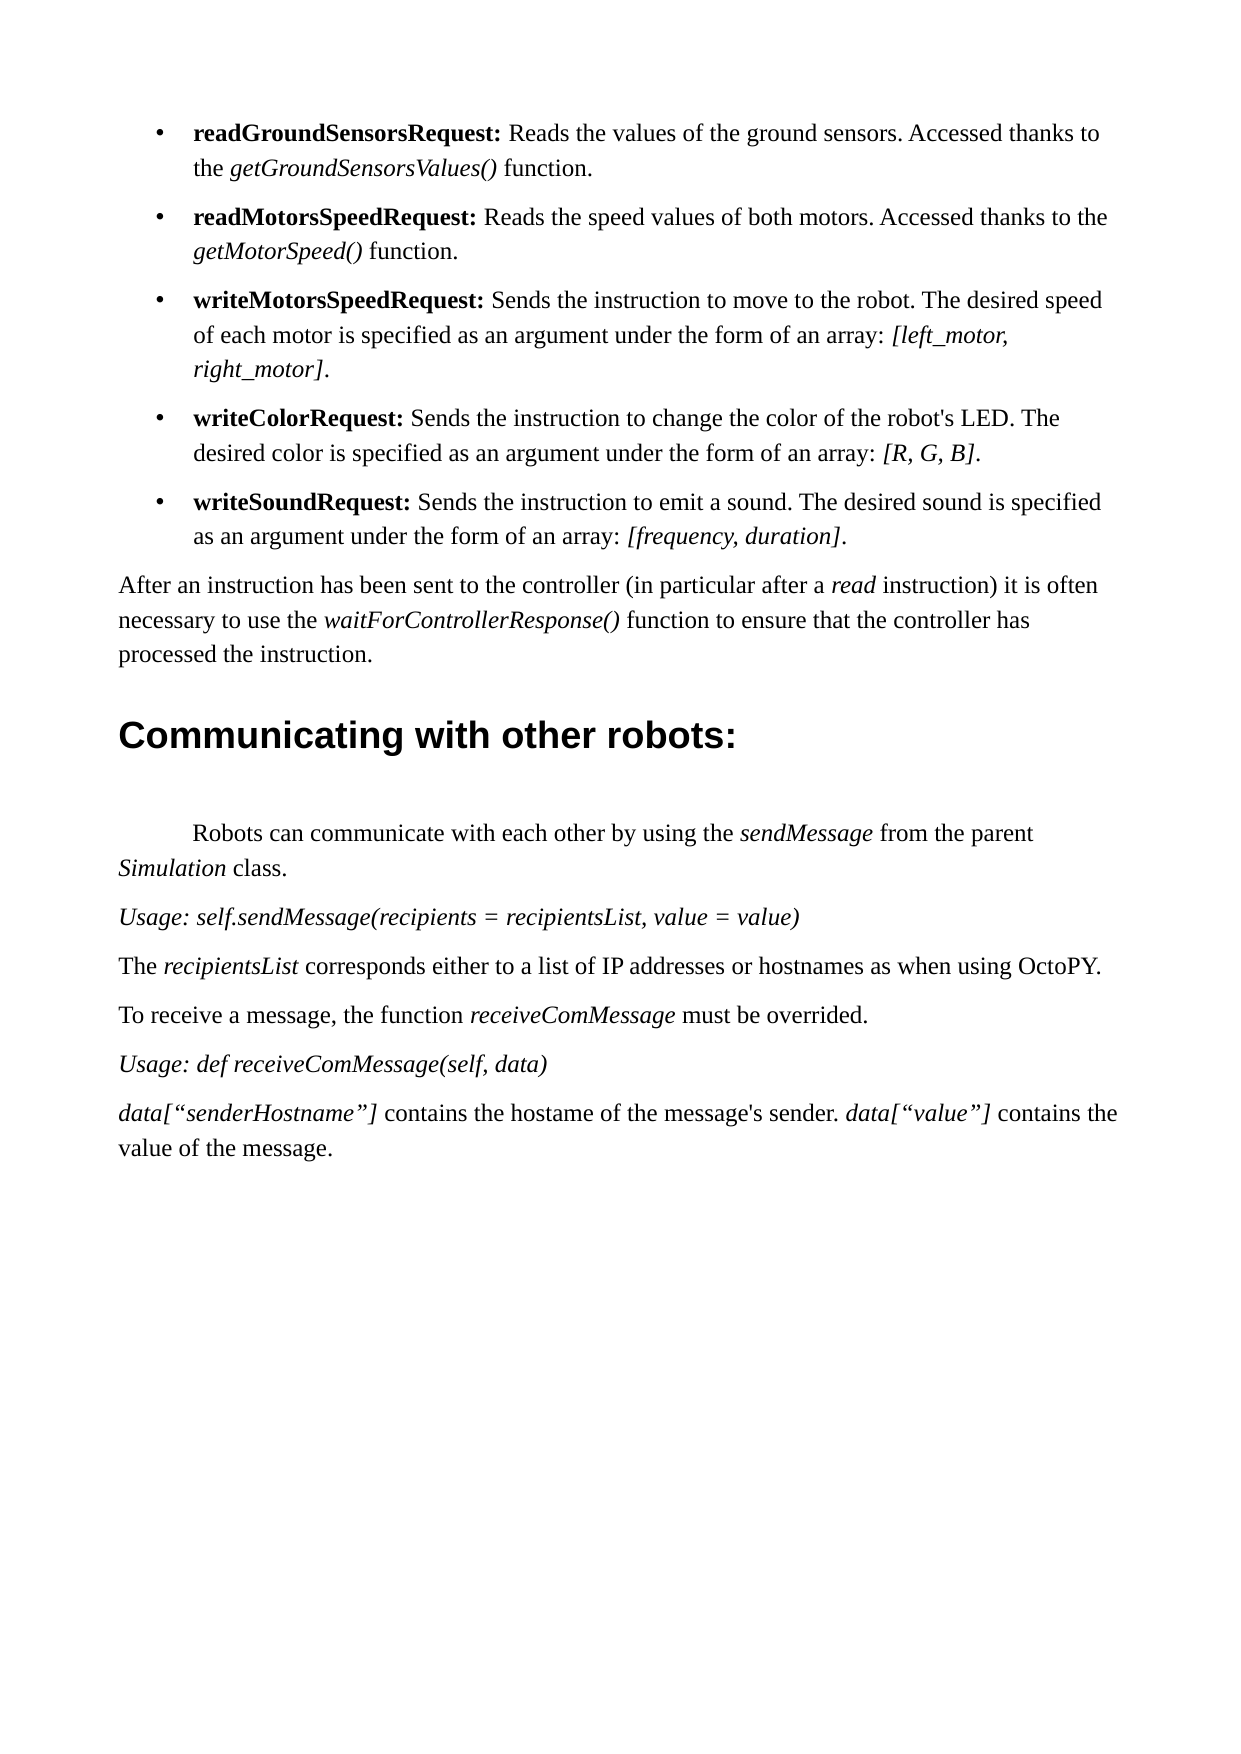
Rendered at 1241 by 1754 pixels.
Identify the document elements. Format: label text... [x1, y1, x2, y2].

list writeColorRequest: Sends the instruction to change the color of the robot's LED. The desired color is specified as an argument under the form of an array: [R, G, B]. [156, 403, 1122, 466]
text The recipientsList corresponds either to a list of IP addresses or hostnames as when using OctoPY. [118, 951, 1122, 980]
list readMotorsSpeedRequest: Reads the speed values of both motors. Accessed thanks to the getMotorSpeed() function. [156, 202, 1122, 265]
text data[“senderHostname”] contains the hostame of the message's sender. data[“value”] contains the value of the message. [118, 1098, 1122, 1162]
text Robots can communicate with each other by using the sendMessage from the parent Simulation class. [118, 818, 1122, 882]
text After an instruction has been sent to the controller (in particular after a read instruction) it is often necessary to use the waitForControllerResponse() function to ensure that the controller has processed the instruction. [118, 570, 1122, 668]
text Usage: self.sendMessage(recipients = recipientsList, value = value) [118, 902, 1122, 931]
text Usage: def receiveComMessage(self, data) [118, 1049, 1122, 1078]
list writeSoundRequest: Sends the instruction to emit a sound. The desired sound is specified as an argument under the form of an array: [frequency, duration]. [156, 487, 1122, 550]
list readGroundSensorsRequest: Reads the values of the ground sensors. Accessed thanks to the getGroundSensorsValues() function. [156, 118, 1122, 181]
list writeMotorsSpeedRequest: Sends the instruction to move to the robot. The desired speed of each motor is specified as an argument under the form of an array: [left_motor, right_motor]. [156, 285, 1122, 383]
subtitle Communicating with other robots: [118, 713, 1122, 757]
text To receive a message, the function receiveComMessage must be overrided. [118, 1000, 1122, 1029]
